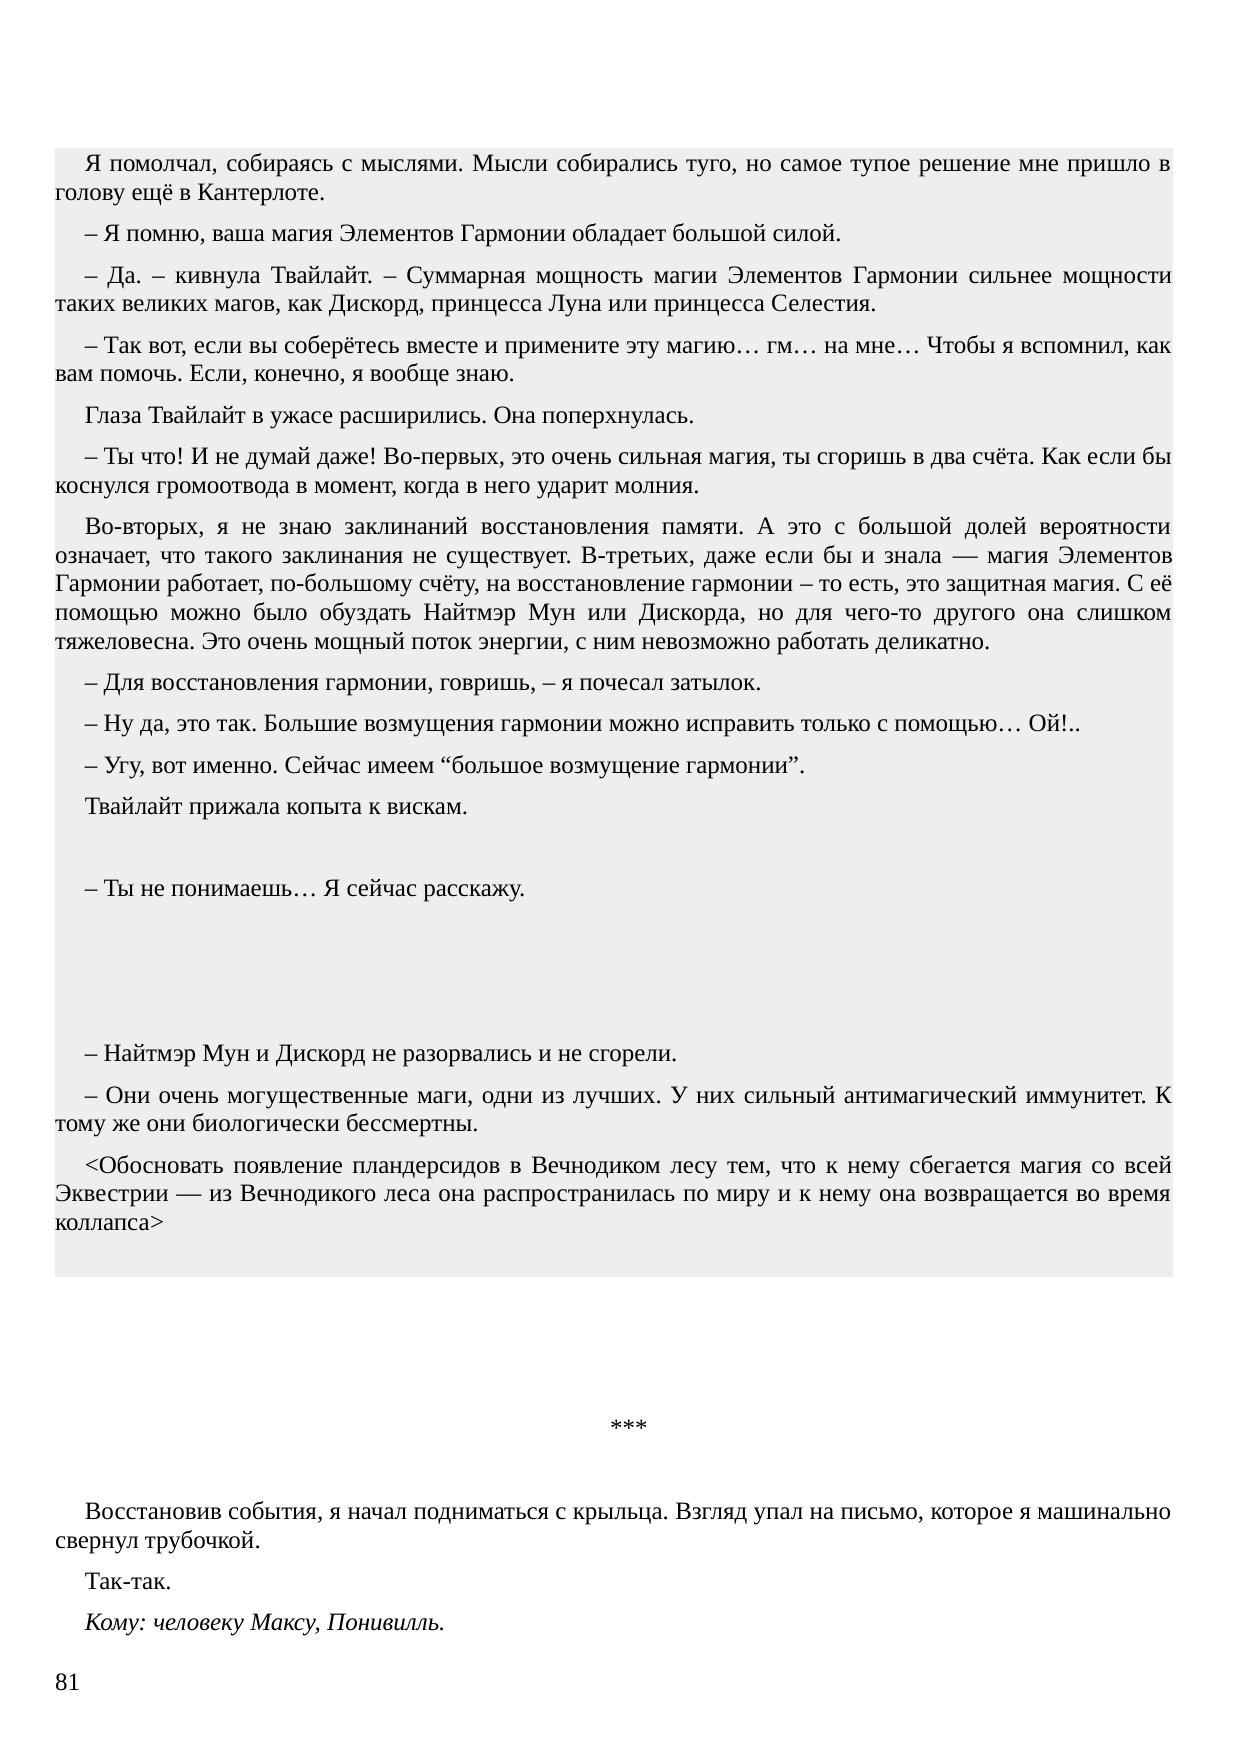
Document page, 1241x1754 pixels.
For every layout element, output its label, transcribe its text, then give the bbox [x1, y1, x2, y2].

text – Угу, вот именно. Сейчас имеем “большое возмущение гармонии”. [55, 750, 1173, 778]
text – Ну да, это так. Большие возмущения гармонии можно исправить только с помощью… Ой!.. [55, 708, 1173, 737]
text Кому: человеку Максу, Понивилль. [55, 1607, 1173, 1636]
text Восстановив события, я начал подниматься с крыльца. Взгляд упал на письмо, которое я машинально свернул трубочкой. [55, 1496, 1173, 1553]
text Я помолчал, собираясь с мыслями. Мысли собирались туго, но самое тупое решение мне пришло в голову ещё в Кантерлоте. [55, 148, 1173, 206]
text – Да. – кивнула Твайлайт. – Суммарная мощность магии Элементов Гармонии сильнее мощности таких великих магов, как Дискорд, принцесса Луна или принцесса Селестия. [55, 260, 1173, 317]
text – Я помню, ваша магия Элементов Гармонии обладает большой силой. [55, 218, 1173, 247]
text *** [55, 1413, 1173, 1442]
text – Ты не понимаешь… Я сейчас расскажу. [55, 873, 1173, 902]
text Твайлайт прижала копыта к вискам. [55, 791, 1173, 820]
text Глаза Твайлайт в ужасе расширились. Она поперхнулась. [55, 400, 1173, 428]
text – Найтмэр Мун и Дискорд не разорвались и не сгорели. [55, 1038, 1173, 1067]
text <Обосновать появление пландерсидов в Вечнодиком лесу тем, что к нему сбегается магия со всей Эквестрии — из Вечнодикого леса она распространилась по миру и к нему она возвращается во время коллапса> [55, 1150, 1173, 1236]
text – Так вот, если вы соберётесь вместе и примените эту магию… гм… на мне… Чтобы я вспомнил, как вам помочь. Если, конечно, я вообще знаю. [55, 330, 1173, 387]
text Во-вторых, я не знаю заклинаний восстановления памяти. А это с большой долей вероятности означает, что такого заклинания не существует. В-третьих, даже если бы и знала — магия Элементов Гармонии работает, по-большому счёту, на восстановление гармонии – то есть, это защитная магия. С её помощью можно было обуздать Найтмэр Мун или Дискорда, но для чего-то другого она слишком тяжеловесна. Это очень мощный поток энергии, с ним невозможно работать деликатно. [55, 511, 1173, 655]
text – Для восстановления гармонии, говришь, – я почесал затылок. [55, 667, 1173, 696]
text – Ты что! И не думай даже! Во-первых, это очень сильная магия, ты сгоришь в два счёта. Как если бы коснулся громоотвода в момент, когда в него ударит молния. [55, 441, 1173, 498]
text Так-так. [55, 1566, 1173, 1595]
text – Они очень могущественные маги, одни из лучших. У них сильный антимагический иммунитет. К тому же они биологически бессмертны. [55, 1080, 1173, 1137]
